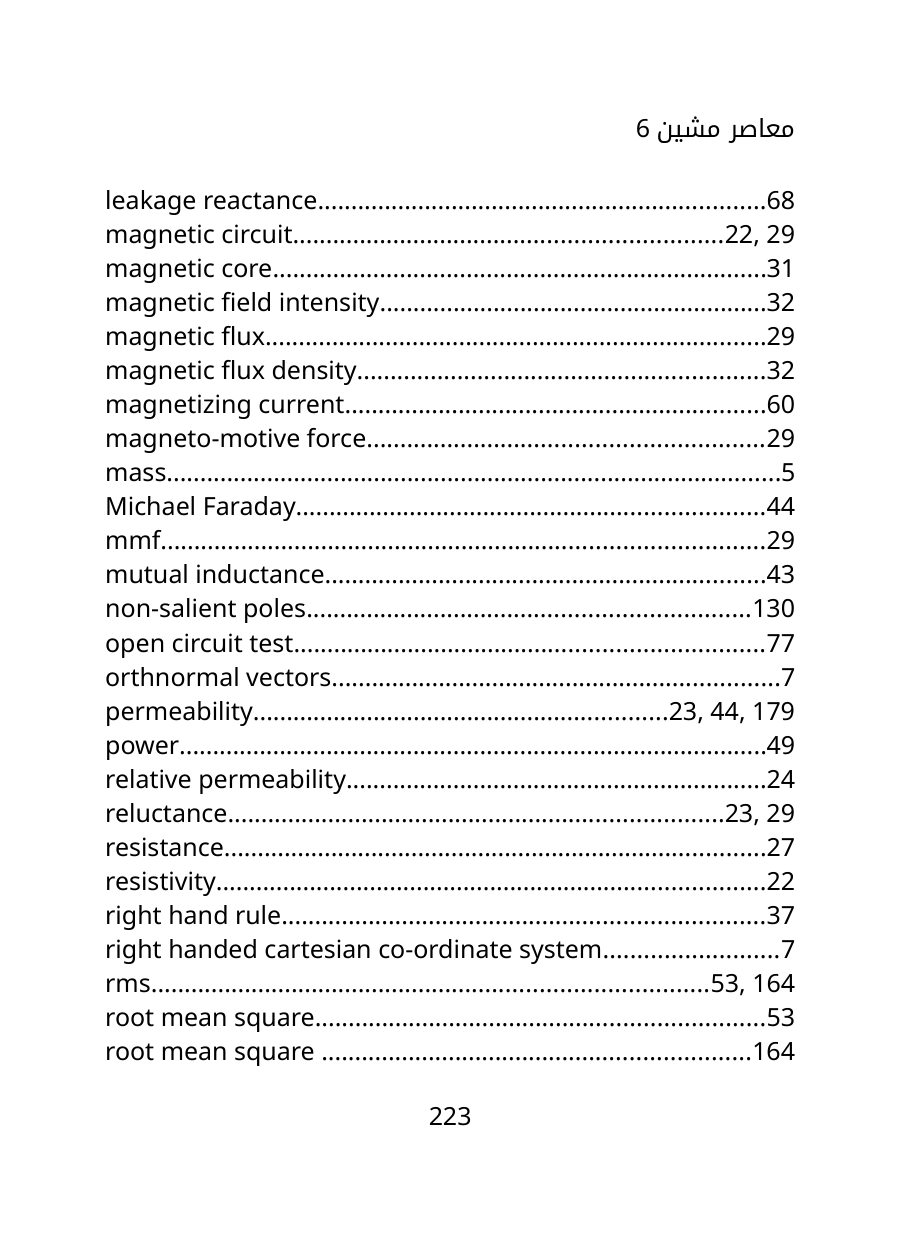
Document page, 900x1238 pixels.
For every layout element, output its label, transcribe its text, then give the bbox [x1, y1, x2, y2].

text orthnormal vectors 7 [105, 659, 795, 693]
text reluctance 23, 29 [105, 796, 795, 829]
text magnetic field intensity 32 [105, 284, 795, 319]
text power 49 [105, 727, 795, 761]
text relative permeability 24 [105, 761, 795, 796]
text mmf 29 [105, 523, 795, 557]
text right handed cartesian co-ordinate system 7 [105, 932, 795, 966]
text mass 5 [105, 455, 795, 489]
text magneto-motive force 29 [105, 421, 795, 455]
text magnetic flux 29 [105, 319, 795, 353]
text non-salient poles 130 [105, 591, 795, 625]
text open circuit test 77 [105, 625, 795, 659]
text magnetizing current 60 [105, 387, 795, 421]
text resistivity 22 [105, 864, 795, 898]
text right hand rule 37 [105, 898, 795, 932]
text permeability 23, 44, 179 [105, 693, 795, 727]
text magnetic circuit 22, 29 [105, 216, 795, 251]
text magnetic flux density 32 [105, 353, 795, 387]
text Michael Faraday 44 [105, 489, 795, 523]
text root mean square 53 [105, 1000, 795, 1034]
text mutual inductance 43 [105, 557, 795, 591]
text magnetic core 31 [105, 251, 795, 284]
text rms 53, 164 [105, 966, 795, 1000]
text root mean square 164 [105, 1034, 795, 1068]
text resistance 27 [105, 829, 795, 864]
text leakage reactance 68 [105, 182, 795, 216]
